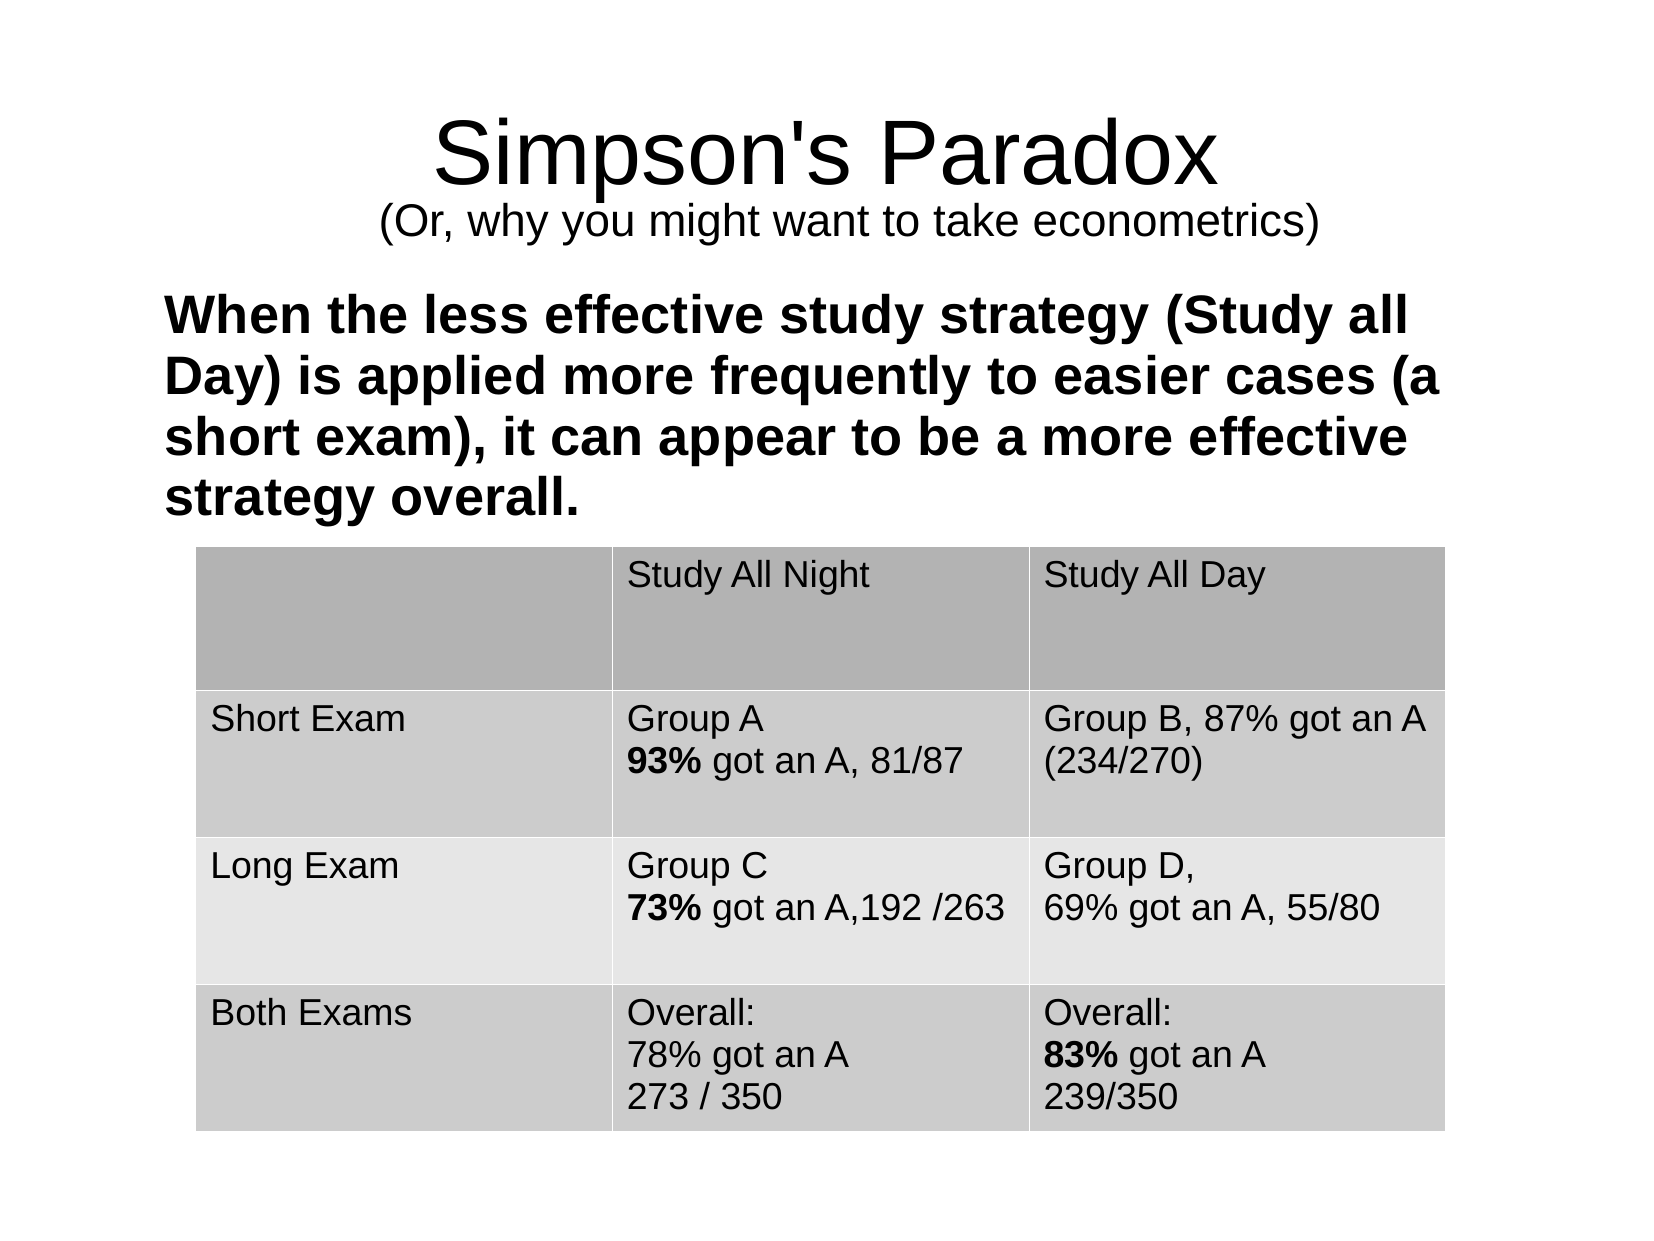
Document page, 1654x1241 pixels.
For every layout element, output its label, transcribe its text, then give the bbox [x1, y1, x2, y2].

table_cell Overall: 83% got an A 239/350 [1030, 985, 1445, 1131]
table_cell Short Exam [196, 691, 612, 837]
table_header Study All Night [613, 547, 1029, 690]
table_cell Overall: 78% got an A 273 / 350 [613, 985, 1029, 1131]
table_cell Group B, 87% got an A (234/270) [1030, 691, 1445, 837]
table_cell Both Exams [196, 985, 612, 1131]
table_cell Group D, 69% got an A, 55/80 [1030, 838, 1445, 984]
table_header Study All Day [1030, 547, 1445, 690]
title Simpson's Paradox [82, 49, 1571, 257]
table_cell Long Exam [196, 838, 612, 984]
table_cell Group C 73% got an A,192 /263 [613, 838, 1029, 984]
table_cell Group A 93% got an A, 81/87 [613, 691, 1029, 837]
text_box When the less effective study strategy (Study all Day) is applied more frequently to easier cases (a short exam), it can appear to be a more effective strategy overall. [150, 277, 1516, 536]
table_header [196, 547, 612, 690]
list (Or, why you might want to take econometrics) [307, 195, 1336, 265]
